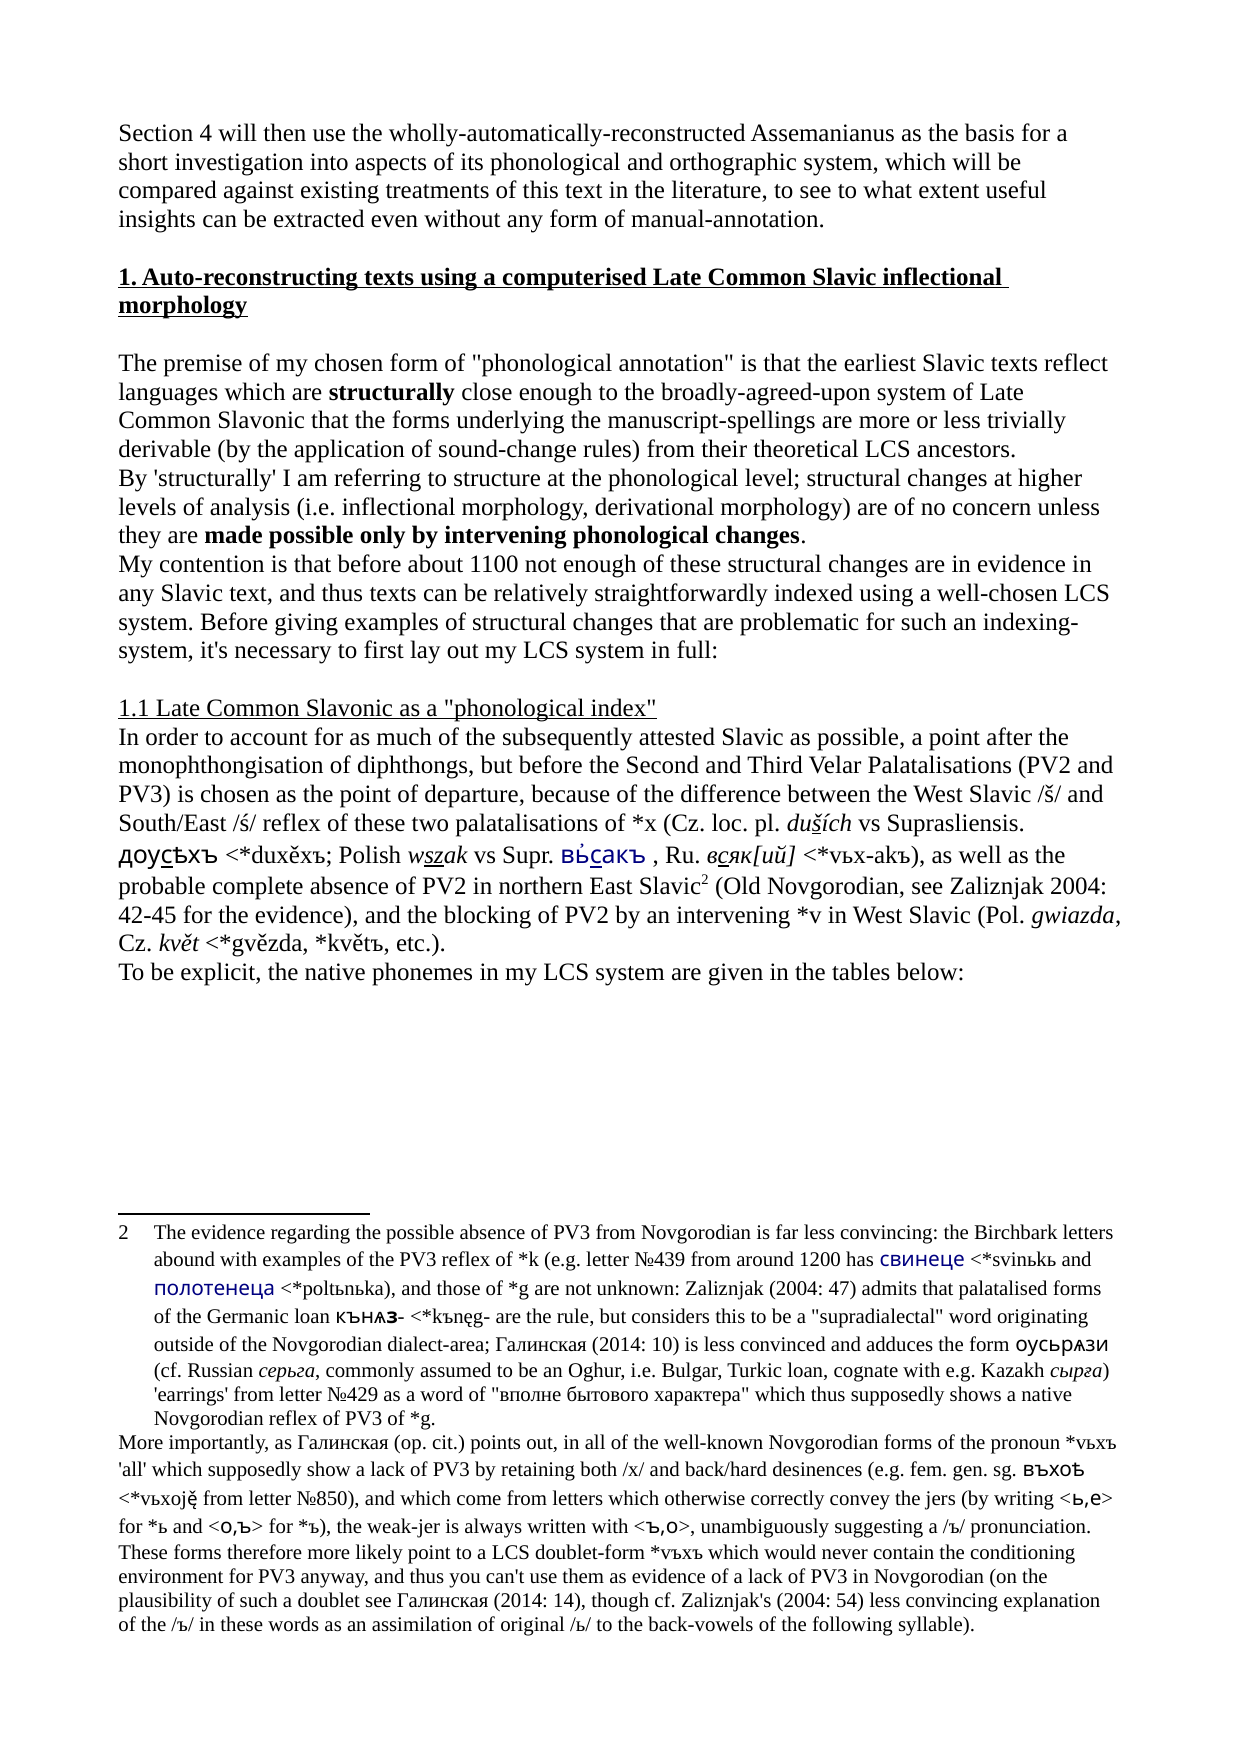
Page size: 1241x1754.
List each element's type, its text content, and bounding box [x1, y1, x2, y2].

text Section 4 will then use the wholly-automatically-reconstructed Assemanianus as the basis for a short investigation into aspects of its phonological and orthographic system, which will be compared against existing treatments of this text in the literature, to see to what extent useful insights can be extracted even without any form of manual-annotation. [118, 118, 1122, 233]
text To be explicit, the native phonemes in my LCS system are given in the tables below: [118, 957, 1122, 986]
text The evidence regarding the possible absence of PV3 from Novgorodian is far less convincing: the Birchbark letters abound with examples of the PV3 reflex of *k (e.g. letter №439 from around 1200 has свинеце <*svinьkь and полотенеца <*poltьnьka), and those of *g are not unknown: Zaliznjak (2004: 47) admits that palatalised forms of the Germanic loan кънѧз‑ <*kъnęg‑ are the rule, but considers this to be a "supradialectal" word originating outside of the Novgorodian dialect-area; Галинская (2014: 10) is less convinced and adduces the form оусьрѧзи (cf. Russian серьга, commonly assumed to be an Oghur, i.e. Bulgar, Turkic loan, cognate with e.g. Kazakh сырға) 'earrings' from letter №429 as a word of "вполне бытового характера" which thus supposedly shows a native Novgorodian reflex of PV3 of *g. [118, 1220, 1122, 1430]
text 1. Auto-reconstructing texts using a computerised Late Common Slavic inflectional morphology [118, 262, 1122, 319]
text The premise of my chosen form of "phonological annotation" is that the earliest Slavic texts reflect languages which are structurally close enough to the broadly-agreed-upon system of Late Common Slavonic that the forms underlying the manuscript-spellings are more or less trivially derivable (by the application of sound-change rules) from their theoretical LCS ancestors. [118, 348, 1122, 463]
text My contention is that before about 1100 not enough of these structural changes are in evidence in any Slavic text, and thus texts can be relatively straightforwardly indexed using a well-chosen LCS system. Before giving examples of structural changes that are problematic for such an indexing-system, it's necessary to first lay out my LCS system in full: [118, 549, 1122, 664]
text More importantly, as Галинская (op. cit.) points out, in all of the well-known Novgorodian forms of the pronoun *vьxъ 'all' which supposedly show a lack of PV3 by retaining both /x/ and back/hard desinences (e.g. fem. gen. sg. въхоѣ <*vьxoję̌ from letter №850), and which come from letters which otherwise correctly convey the jers (by writing <ь,е> for *ь and <о,ъ> for *ъ), the weak-jer is always written with <ъ,о>, unambiguously suggesting a /ъ/ pronunciation. These forms therefore more likely point to a LCS doublet-form *vъxъ which would never contain the conditioning environment for PV3 anyway, and thus you can't use them as evidence of a lack of PV3 in Novgorodian (on the plausibility of such a doublet see Галинская (2014: 14), though cf. Zaliznjak's (2004: 54) less convincing explanation of the /ъ/ in these words as an assimilation of original /ь/ to the back-vowels of the following syllable). [118, 1430, 1122, 1636]
text By 'structurally' I am referring to structure at the phonological level; structural changes at higher levels of analysis (i.e. inflectional morphology, derivational morphology) are of no concern unless they are made possible only by intervening phonological changes. [118, 463, 1122, 549]
text 1.1 Late Common Slavonic as a "phonological index" [118, 693, 1122, 722]
text In order to account for as much of the subsequently attested Slavic as possible, a point after the monophthongisation of diphthongs, but before the Second and Third Velar Palatalisations (PV2 and PV3) is chosen as the point of departure, because of the difference between the West Slavic /š/ and South/East /ś/ reflex of these two palatalisations of *x (Cz. loc. pl. duších vs Suprasliensis. доусѣхъ <*duxěxъ; Polish wszak vs Supr. вь҆сакъ , Ru. всяк[ий] <*vьx‑akъ), as well as the probable complete absence of PV2 in northern East Slavic (Old Novgorodian, see Zaliznjak 2004: 42-45 for the evidence), and the blocking of PV2 by an intervening *v in West Slavic (Pol. gwiazda, Cz. květ <*gvězda, *květъ, etc.). [118, 722, 1122, 957]
